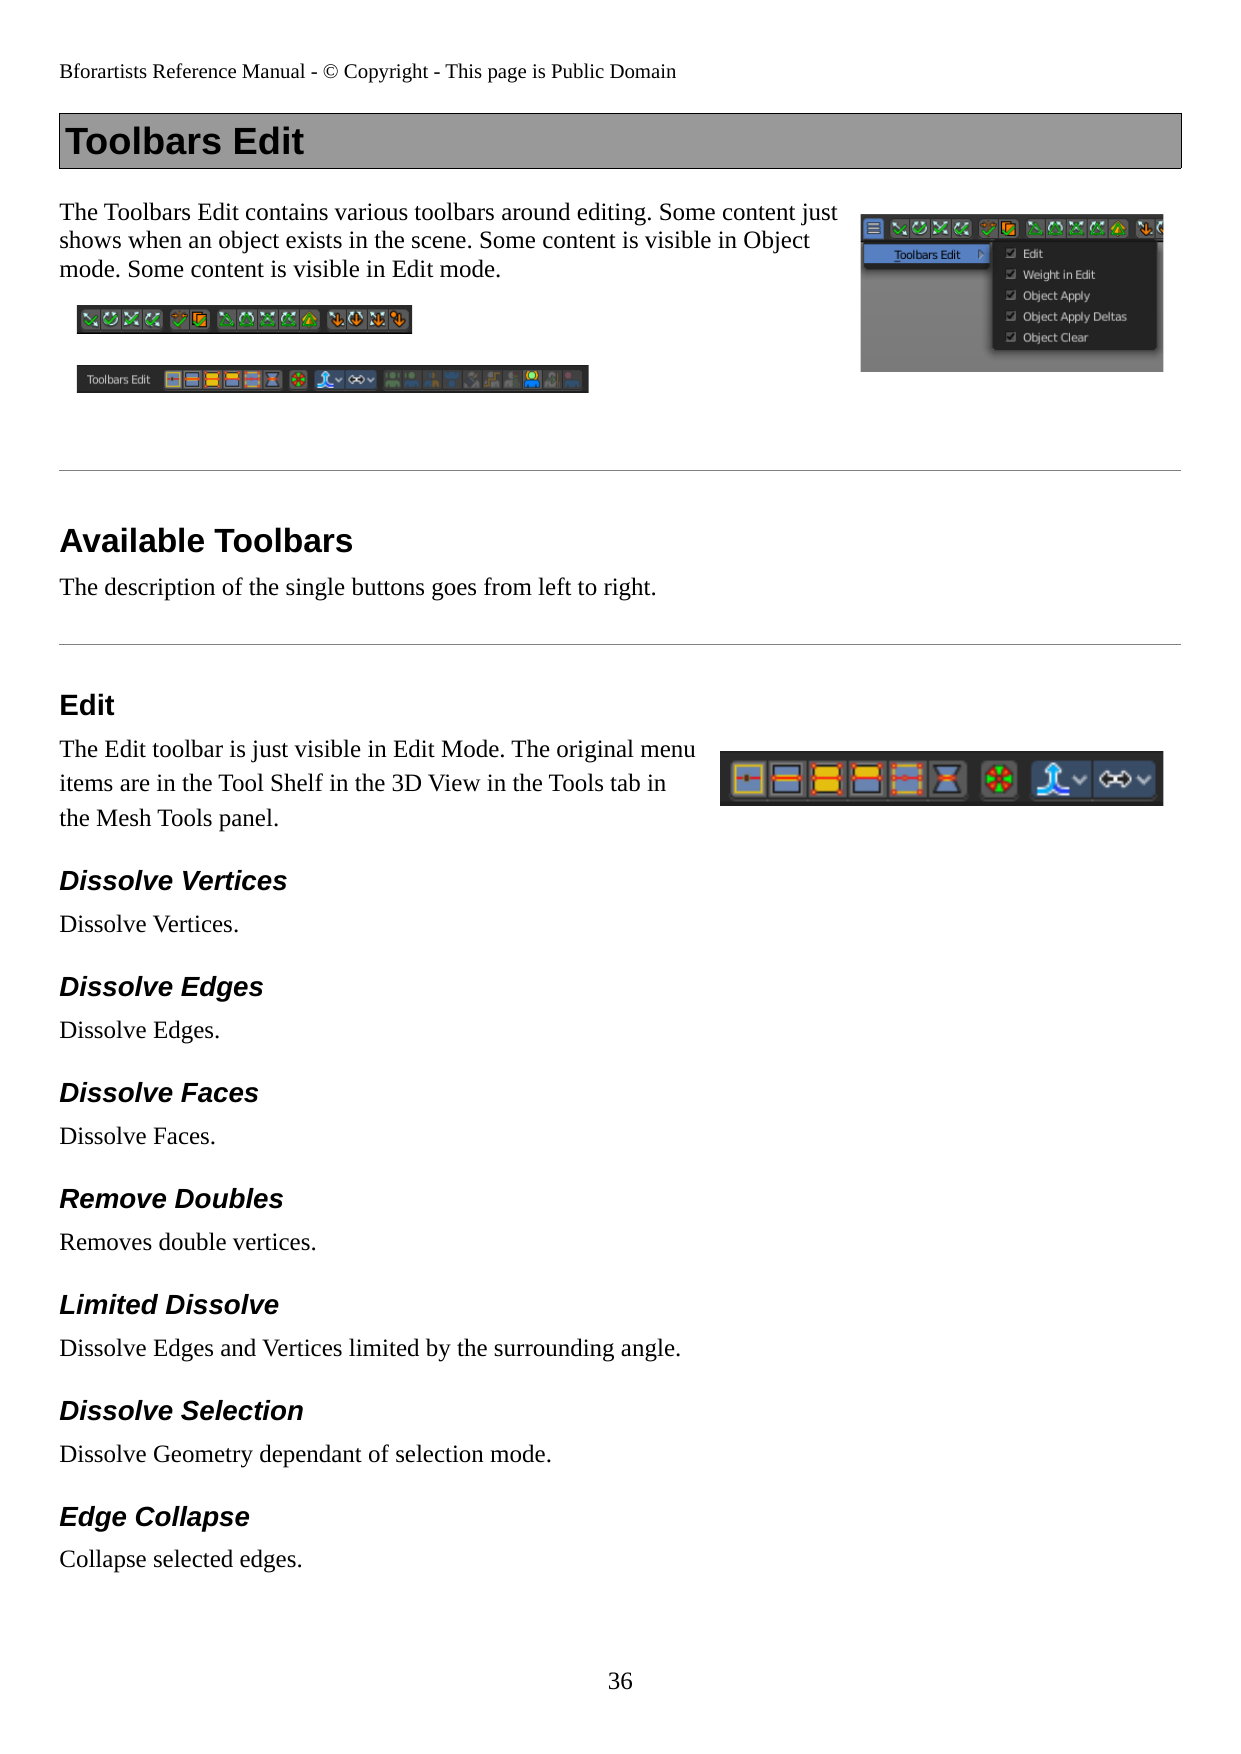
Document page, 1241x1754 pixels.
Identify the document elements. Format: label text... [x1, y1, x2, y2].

table_header Toolbars Edit [60, 114, 1181, 168]
text The Toolbars Edit contains various toolbars around editing. Some content just shows when an object exists in the scene. Some content is visible in Object mode. Some content is visible in Edit mode. [59, 197, 1181, 283]
text The description of the single buttons goes from left to right. [59, 572, 1181, 600]
subtitle Dissolve Vertices [59, 864, 1181, 896]
picture [860, 214, 1164, 372]
text Dissolve Edges and Vertices limited by the surrounding angle. [59, 1333, 1181, 1361]
subtitle Remove Doubles [59, 1182, 1181, 1214]
picture [76, 365, 589, 393]
subtitle Available Toolbars [59, 520, 1181, 559]
picture [720, 751, 1164, 806]
subtitle Edge Collapse [59, 1500, 1181, 1532]
subtitle Limited Dissolve [59, 1288, 1181, 1320]
picture [76, 305, 413, 334]
text Dissolve Geometry dependant of selection mode. [59, 1439, 1181, 1467]
text Collapse selected edges. [59, 1544, 1181, 1573]
subtitle Dissolve Faces [59, 1076, 1181, 1108]
subtitle Edit [59, 688, 1181, 722]
text Removes double vertices. [59, 1227, 1181, 1256]
text Dissolve Faces. [59, 1121, 1181, 1149]
text The Edit toolbar is just visible in Edit Mode. The original menu items are in the Tool Shelf in the 3D View in the Tools tab in the Mesh Tools panel. [59, 734, 1181, 832]
subtitle Dissolve Edges [59, 971, 1181, 1002]
subtitle Dissolve Selection [59, 1394, 1181, 1426]
text Dissolve Edges. [59, 1015, 1181, 1044]
text Dissolve Vertices. [59, 909, 1181, 938]
